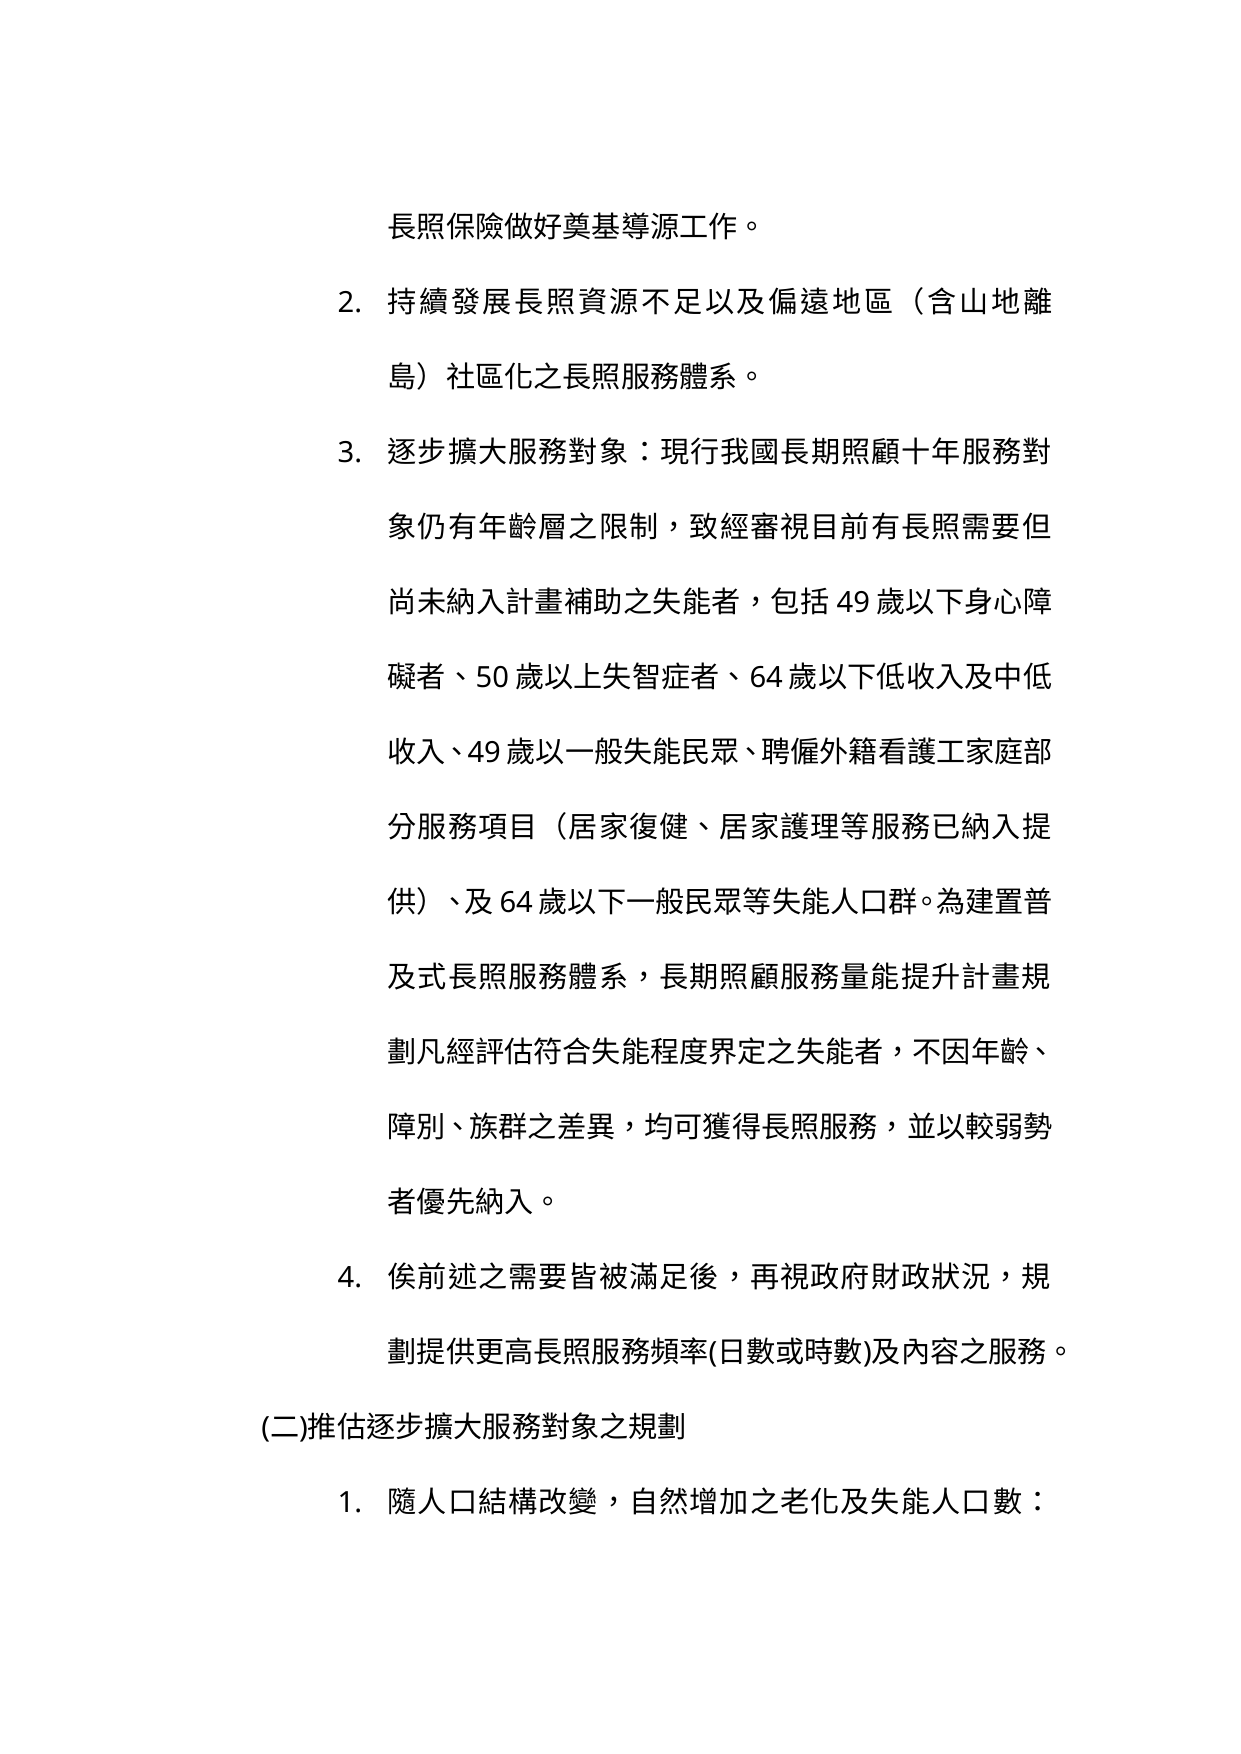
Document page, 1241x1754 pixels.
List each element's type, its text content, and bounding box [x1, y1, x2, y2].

list 俟前述之需要皆被滿足後，再視政府財政狀況，規劃提供更高長照服務頻率(日數或時數)及內容之服務。 [337, 1237, 1053, 1387]
text (二)推估逐步擴大服務對象之規劃 [261, 1387, 1053, 1462]
list 長照保險做好奠基導源工作。 [337, 187, 1053, 262]
list 逐步擴大服務對象：現行我國長期照顧十年服務對象仍有年齡層之限制，致經審視目前有長照需要但尚未納入計畫補助之失能者，包括49歲以下身心障礙者、50歲以上失智症者、64歲以下低收入及中低收入、49歲以一般失能民眾、聘僱外籍看護工家庭部分服務項目（居家復健、居家護理等服務已納入提供）、及64歲以下一般民眾等失能人口群。為建置普及式長照服務體系，長期照顧服務量能提升計畫規劃凡經評估符合失能程度界定之失能者，不因年齡、障別、族群之差異，均可獲得長照服務，並以較弱勢者優先納入。 [337, 412, 1053, 1237]
list 持續發展長照資源不足以及偏遠地區（含山地離島）社區化之長照服務體系。 [337, 262, 1053, 412]
list 隨人口結構改變，自然增加之老化及失能人口數： [337, 1462, 1053, 1537]
